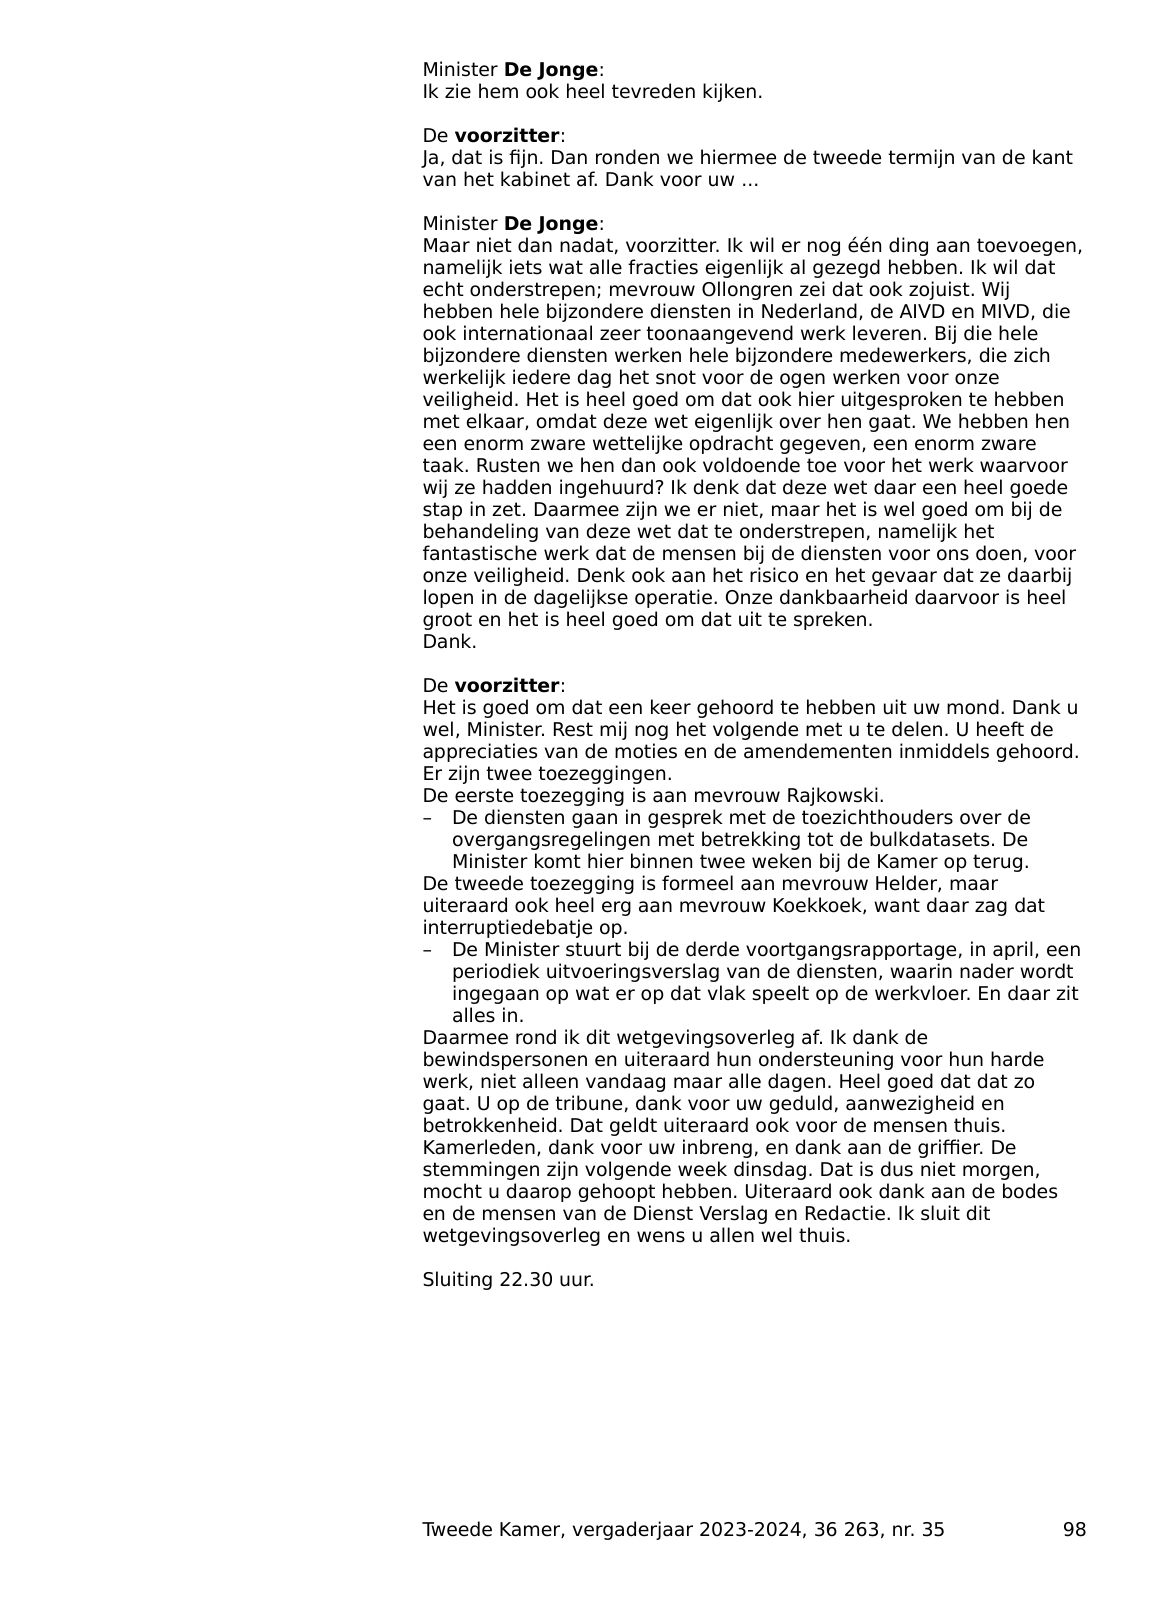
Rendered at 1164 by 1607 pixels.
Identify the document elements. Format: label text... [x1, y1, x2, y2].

text Daarmee rond ik dit wetgevingsoverleg af. Ik dank de bewindspersonen en uiteraard hun ondersteuning voor hun harde werk, niet alleen vandaag maar alle dagen. Heel goed dat dat zo gaat. U op de tribune, dank voor uw geduld, aanwezigheid en betrokkenheid. Dat geldt uiteraard ook voor de mensen thuis. Kamerleden, dank voor uw inbreng, en dank aan de griffier. De stemmingen zijn volgende week dinsdag. Dat is dus niet morgen, mocht u daarop gehoopt hebben. Uiteraard ook dank aan de bodes en de mensen van de Dienst Verslag en Redactie. Ik sluit dit wetgevingsoverleg en wens u allen wel thuis. [422, 1027, 1087, 1247]
text De tweede toezegging is formeel aan mevrouw Helder, maar uiteraard ook heel erg aan mevrouw Koekkoek, want daar zag dat interruptiedebatje op. [422, 873, 1087, 939]
text Ja, dat is fijn. Dan ronden we hiermee de tweede termijn van de kant van het kabinet af. Dank voor uw ... [422, 147, 1087, 191]
text – De Minister stuurt bij de derde voortgangsrapportage, in april, een periodiek uitvoeringsverslag van de diensten, waarin nader wordt ingegaan op wat er op dat vlak speelt op de werkvloer. En daar zit alles in. [422, 939, 1087, 1027]
text – De diensten gaan in gesprek met de toezichthouders over de overgangsregelingen met betrekking tot de bulkdatasets. De Minister komt hier binnen twee weken bij de Kamer op terug. [422, 807, 1087, 873]
text De voorzitter: [422, 125, 1087, 147]
text Maar niet dan nadat, voorzitter. Ik wil er nog één ding aan toevoegen, namelijk iets wat alle fracties eigenlijk al gezegd hebben. Ik wil dat echt onderstrepen; mevrouw Ollongren zei dat ook zojuist. Wij hebben hele bijzondere diensten in Nederland, de AIVD en MIVD, die ook internationaal zeer toonaangevend werk leveren. Bij die hele bijzondere diensten werken hele bijzondere medewerkers, die zich werkelijk iedere dag het snot voor de ogen werken voor onze veiligheid. Het is heel goed om dat ook hier uitgesproken te hebben met elkaar, omdat deze wet eigenlijk over hen gaat. We hebben hen een enorm zware wettelijke opdracht gegeven, een enorm zware taak. Rusten we hen dan ook voldoende toe voor het werk waarvoor wij ze hadden ingehuurd? Ik denk dat deze wet daar een heel goede stap in zet. Daarmee zijn we er niet, maar het is wel goed om bij de behandeling van deze wet dat te onderstrepen, namelijk het fantastische werk dat de mensen bij de diensten voor ons doen, voor onze veiligheid. Denk ook aan het risico en het gevaar dat ze daarbij lopen in de dagelijkse operatie. Onze dankbaarheid daarvoor is heel groot en het is heel goed om dat uit te spreken. [422, 235, 1087, 631]
text De voorzitter: [422, 675, 1087, 697]
text Het is goed om dat een keer gehoord te hebben uit uw mond. Dank u wel, Minister. Rest mij nog het volgende met u te delen. U heeft de appreciaties van de moties en de amendementen inmiddels gehoord. Er zijn twee toezeggingen. [422, 697, 1087, 785]
text Minister De Jonge: [422, 59, 1087, 81]
text Sluiting 22.30 uur. [422, 1269, 1087, 1291]
text Ik zie hem ook heel tevreden kijken. [422, 81, 1087, 103]
text De eerste toezegging is aan mevrouw Rajkowski. [422, 785, 1087, 807]
text Dank. [422, 631, 1087, 653]
text Minister De Jonge: [422, 213, 1087, 235]
